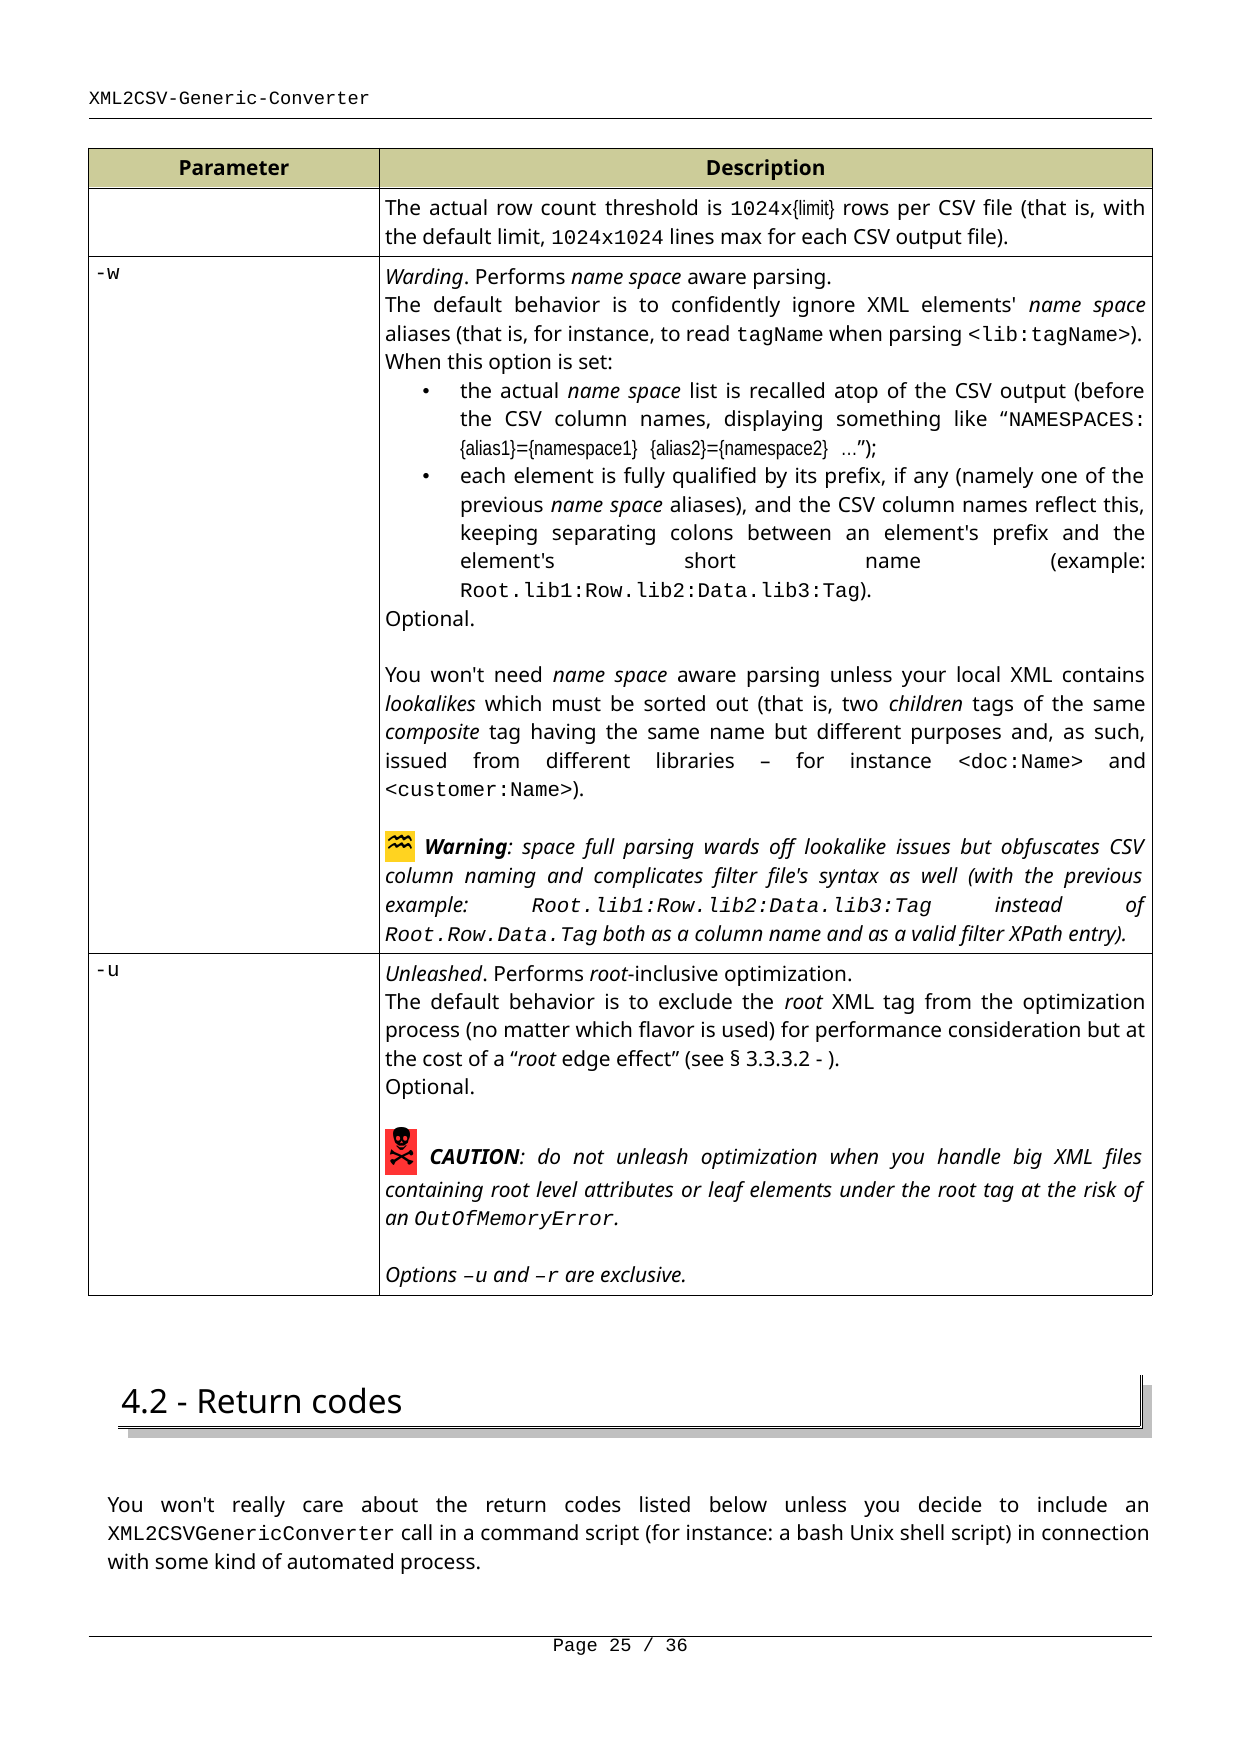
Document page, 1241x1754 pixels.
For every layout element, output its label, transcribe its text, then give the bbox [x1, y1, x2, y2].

table_header Description [380, 149, 1152, 187]
table_cell [89, 189, 379, 256]
table_cell -w [89, 257, 379, 953]
table_cell Unleashed. Performs root-inclusive optimization. The default behavior is to exclude the root XML tag from the optimization process (no matter which flavor is used) for performance consideration but at the cost of a “root edge effect” (see § 3.3.3.2 - ). Optional. N CAUTION: do not unleash optimization when you handle big XML files containing root level attributes or leaf elements under the root tag at the risk of an OutOfMemoryError. Options –u and –r are exclusive. [380, 954, 1152, 1294]
table_cell Warding. Performs name space aware parsing. The default behavior is to confidently ignore XML elements' name space aliases (that is, for instance, to read tagName when parsing <lib:tagName>). When this option is set: the actual name space list is recalled atop of the CSV output (before the CSV column names, displaying something like “NAMESPACES: {alias1}={namespace1} {alias2}={namespace2} …”); each element is fully qualified by its prefix, if any (namely one of the previous name space aliases), and the CSV column names reflect this, keeping separating colons between an element's prefix and the element's short name (example: Root.lib1:Row.lib2:Data.lib3:Tag). Optional. You won't need name space aware parsing unless your local XML contains lookalikes which must be sorted out (that is, two children tags of the same composite tag having the same name but different purposes and, as such, issued from different libraries – for instance <doc:Name> and <customer:Name>). h Warning: space full parsing wards off lookalike issues but obfuscates CSV column naming and complicates filter file's syntax as well (with the previous example: Root.lib1:Row.lib2:Data.lib3:Tag instead of Root.Row.Data.Tag both as a column name and as a valid filter XPath entry). [380, 257, 1152, 953]
table_cell -u [89, 954, 379, 1294]
table_header Parameter [89, 149, 379, 187]
subtitle Return codes [118, 1375, 1142, 1428]
table_cell The actual row count threshold is 1024x{limit} rows per CSV file (that is, with the default limit, 1024x1024 lines max for each CSV output file). [380, 189, 1152, 256]
text You won't really care about the return codes listed below unless you decide to include an XML2CSVGenericConverter call in a command script (for instance: a bash Unix shell script) in connection with some kind of automated process. [107, 1490, 1152, 1576]
